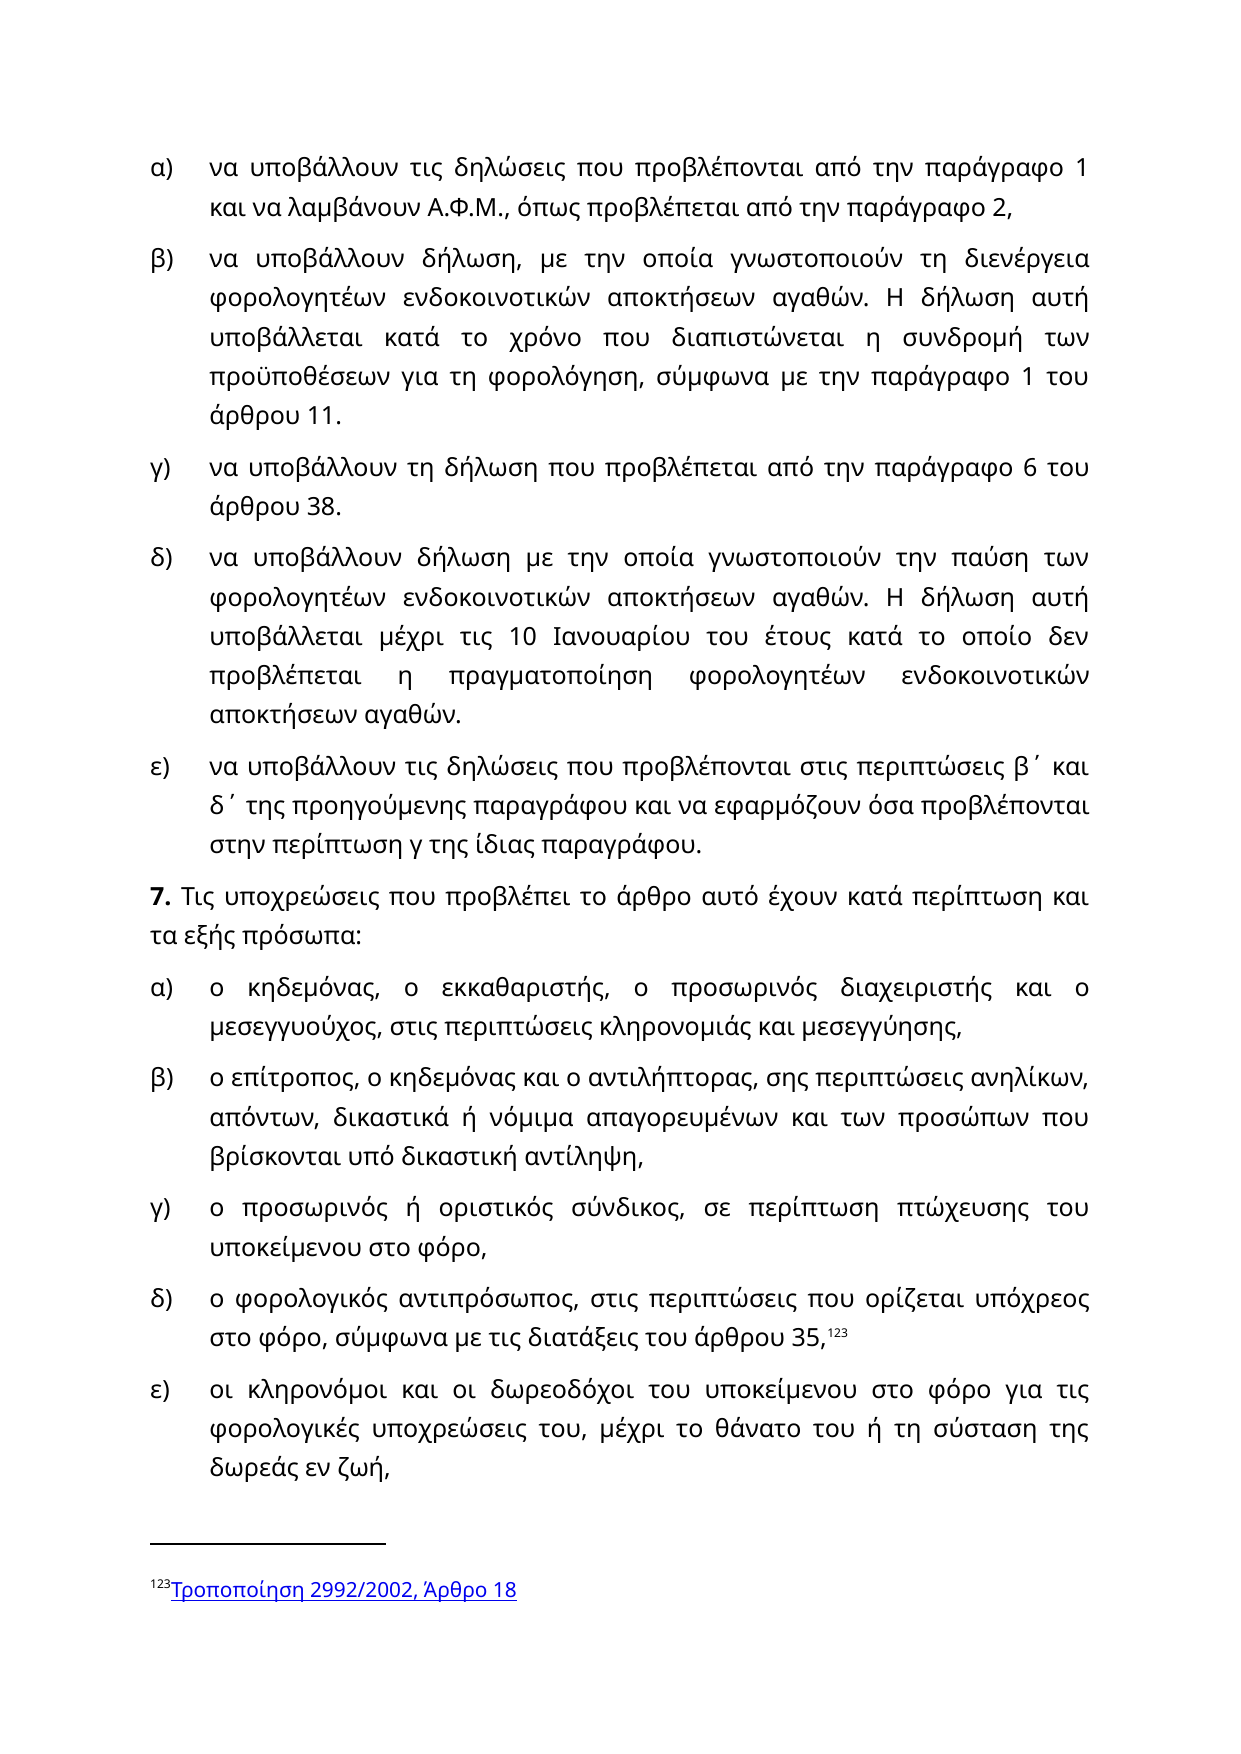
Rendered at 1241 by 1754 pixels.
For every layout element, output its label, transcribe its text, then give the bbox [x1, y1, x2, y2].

list γ) να υποβάλλουν τη δήλωση που προβλέπεται από την παράγραφο 6 του άρθρου 38. [150, 449, 1090, 522]
list ε) να υποβάλλουν τις δηλώσεις που προβλέπονται στις περιπτώσεις β΄ και δ΄ της προηγούμενης παραγράφου και να εφαρμόζουν όσα προβλέπονται στην περίπτωση γ της ίδιας παραγράφου. [150, 748, 1090, 861]
text Τροποποίηση 2992/2002, Άρθρο 18 [150, 1576, 1090, 1604]
list δ) ο φορολογικός αντιπρόσωπος, στις περιπτώσεις που ορίζεται υπόχρεος στο φόρο, σύμφωνα με τις διατάξεις του άρθρου 35, [150, 1281, 1090, 1354]
list β) ο επίτροπος, ο κηδεμόνας και ο αντιλήπτορας, σης περιπτώσεις ανηλίκων, απόντων, δικαστικά ή νόμιμα απαγορευμένων και των προσώπων που βρίσκονται υπό δικαστική αντίληψη, [150, 1060, 1090, 1172]
list δ) να υποβάλλουν δήλωση με την οποία γνωστοποιούν την παύση των φορολογητέων ενδοκοινοτικών αποκτήσεων αγαθών. Η δήλωση αυτή υποβάλλεται μέχρι τις 10 Ιανουαρίου του έτους κατά το οποίο δεν προβλέπεται η πραγματοποίηση φορολογητέων ενδοκοινοτικών αποκτήσεων αγαθών. [150, 540, 1090, 731]
list γ) ο προσωρινός ή οριστικός σύνδικος, σε περίπτωση πτώχευσης του υποκείμενου στο φόρο, [150, 1190, 1090, 1263]
list α) να υποβάλλουν τις δηλώσεις που προβλέπονται από την παράγραφο 1 και να λαμβάνουν Α.Φ.Μ., όπως προβλέπεται από την παράγραφο 2, [150, 150, 1090, 223]
list α) ο κηδεμόνας, ο εκκαθαριστής, ο προσωρινός διαχειριστής και ο μεσεγγυούχος, στις περιπτώσεις κληρονομιάς και μεσεγγύησης, [150, 969, 1090, 1042]
list ε) οι κληρονόμοι και οι δωρεοδόχοι του υποκείμενου στο φόρο για τις φορολογικές υποχρεώσεις του, μέχρι το θάνατο του ή τη σύσταση της δωρεάς εν ζωή, [150, 1372, 1090, 1484]
text 7. Τις υποχρεώσεις που προβλέπει το άρθρο αυτό έχουν κατά περίπτωση και τα εξής πρόσωπα: [150, 878, 1090, 952]
list β) να υποβάλλουν δήλωση, με την οποία γνωστοποιούν τη διενέργεια φορολογητέων ενδοκοινοτικών αποκτήσεων αγαθών. Η δήλωση αυτή υποβάλλεται κατά το χρόνο που διαπιστώνεται η συνδρομή των προϋποθέσεων για τη φορολόγηση, σύμφωνα με την παράγραφο 1 του άρθρου 11. [150, 241, 1090, 432]
